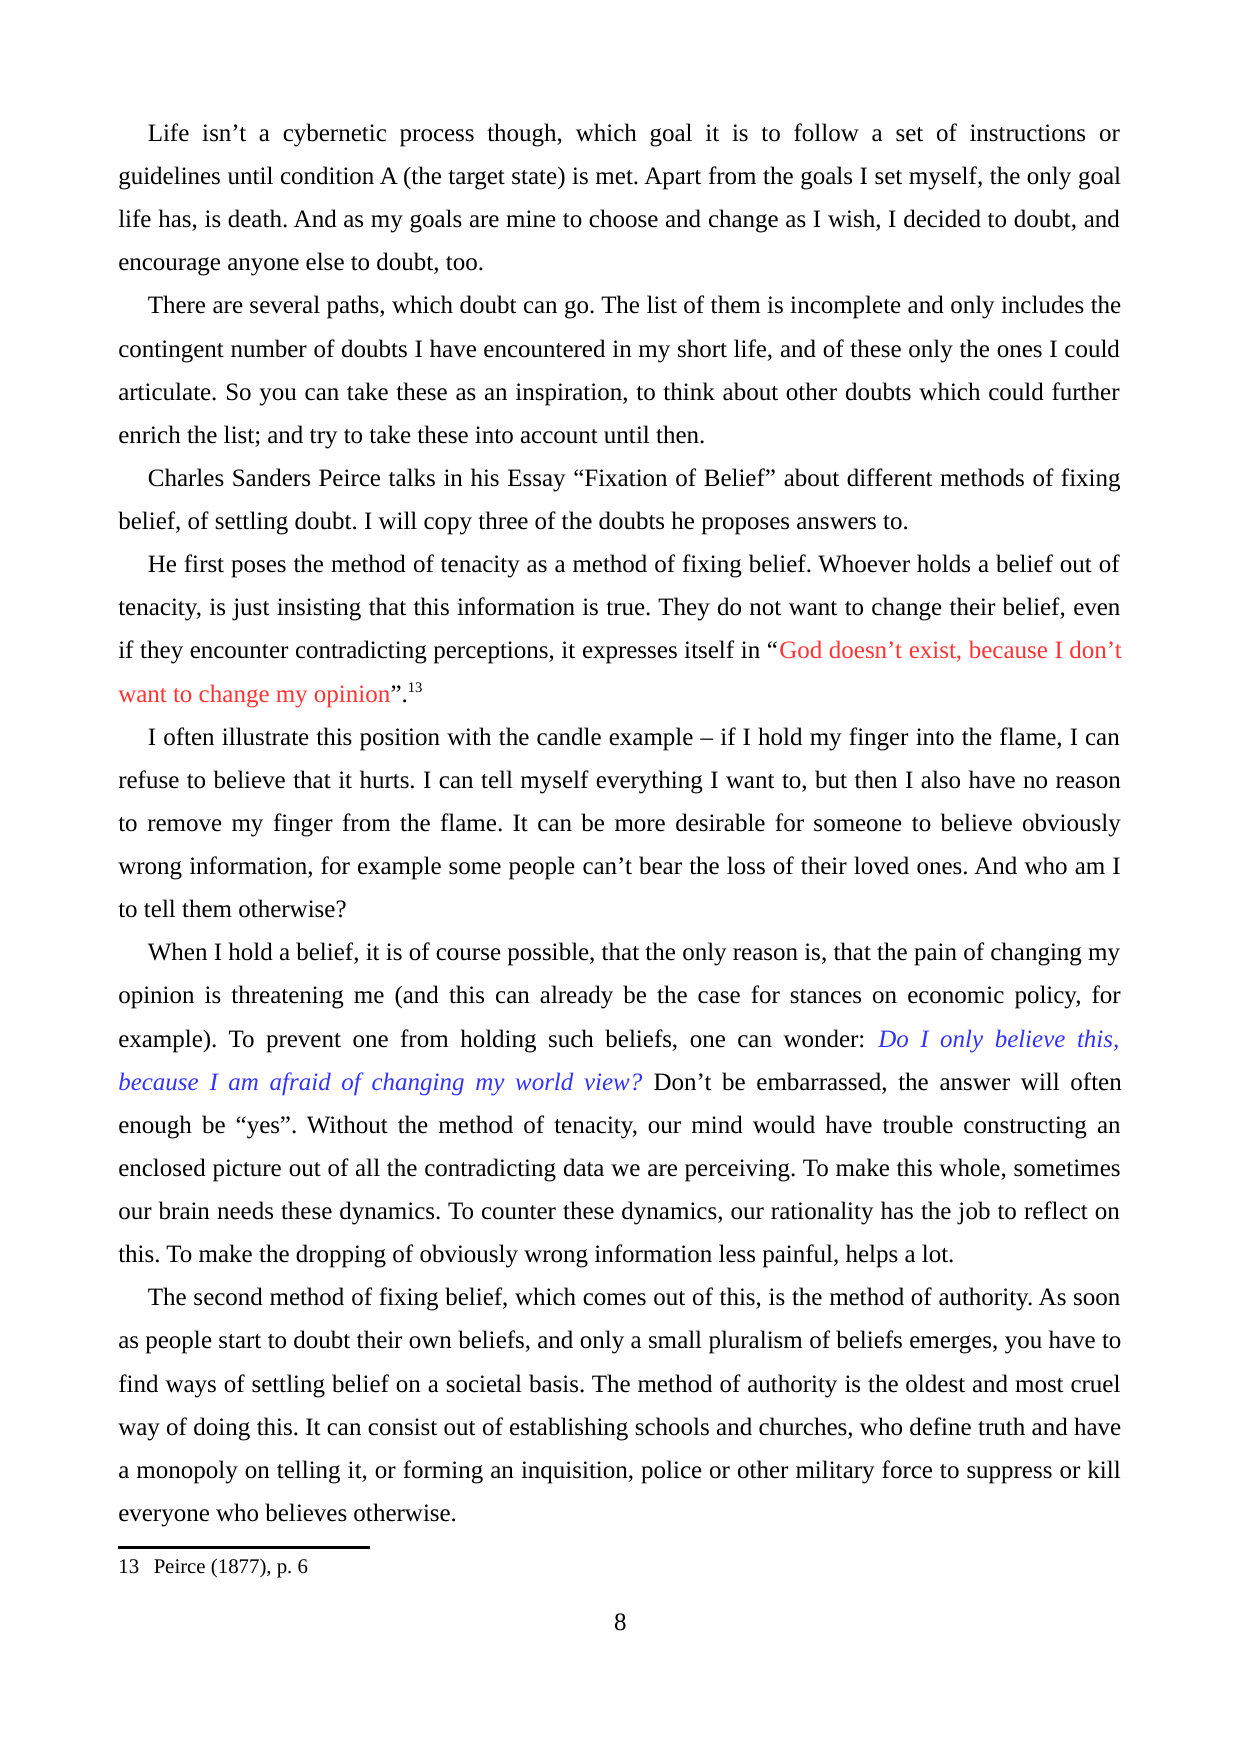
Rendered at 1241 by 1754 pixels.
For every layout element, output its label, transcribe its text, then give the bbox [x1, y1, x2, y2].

text When I hold a belief, it is of course possible, that the only reason is, that the pain of changing my opinion is threatening me (and this can already be the case for stances on economic policy, for example). To prevent one from holding such beliefs, one can wonder: Do I only believe this, because I am afraid of changing my world view? Don’t be embarrassed, the answer will often enough be “yes”. Without the method of tenacity, our mind would have trouble constructing an enclosed picture out of all the contradicting data we are perceiving. To make this whole, sometimes our brain needs these dynamics. To counter these dynamics, our rationality has the job to reflect on this. To make the dropping of obviously wrong information less painful, helps a lot. [118, 937, 1122, 1268]
text Charles Sanders Peirce talks in his Essay “Fixation of Belief” about different methods of fixing belief, of settling doubt. I will copy three of the doubts he proposes answers to. [118, 463, 1122, 535]
text There are several paths, which doubt can go. The list of them is incomplete and only includes the contingent number of doubts I have encountered in my short life, and of these only the ones I could articulate. So you can take these as an inspiration, to think about other doubts which could further enrich the list; and try to take these into account until then. [118, 291, 1122, 449]
text Life isn’t a cybernetic process though, which goal it is to follow a set of instructions or guidelines until condition A (the target state) is met. Apart from the goals I set myself, the only goal life has, is death. And as my goals are mine to choose and change as I wish, I decided to doubt, and encourage anyone else to doubt, too. [118, 118, 1122, 276]
text The second method of fixing belief, which comes out of this, is the method of authority. As soon as people start to doubt their own beliefs, and only a small pluralism of beliefs emerges, you have to find ways of settling belief on a societal basis. The method of authority is the oldest and most cruel way of doing this. It can consist out of establishing schools and churches, who define truth and have a monopoly on telling it, or forming an inquisition, police or other military force to suppress or kill everyone who believes otherwise. [118, 1282, 1122, 1527]
text I often illustrate this position with the candle example – if I hold my finger into the flame, I can refuse to believe that it hurts. I can tell myself everything I want to, but then I also have no reason to remove my finger from the flame. It can be more desirable for someone to believe obviously wrong information, for example some people can’t bear the loss of their loved ones. And who am I to tell them otherwise? [118, 722, 1122, 923]
text Peirce (1877), p. 6 [118, 1553, 1122, 1578]
text He first poses the method of tenacity as a method of fixing belief. Whoever holds a belief out of tenacity, is just insisting that this information is true. They do not want to change their belief, even if they encounter contradicting perceptions, it expresses itself in “God doesn’t exist, because I don’t want to change my opinion”. [118, 549, 1122, 707]
